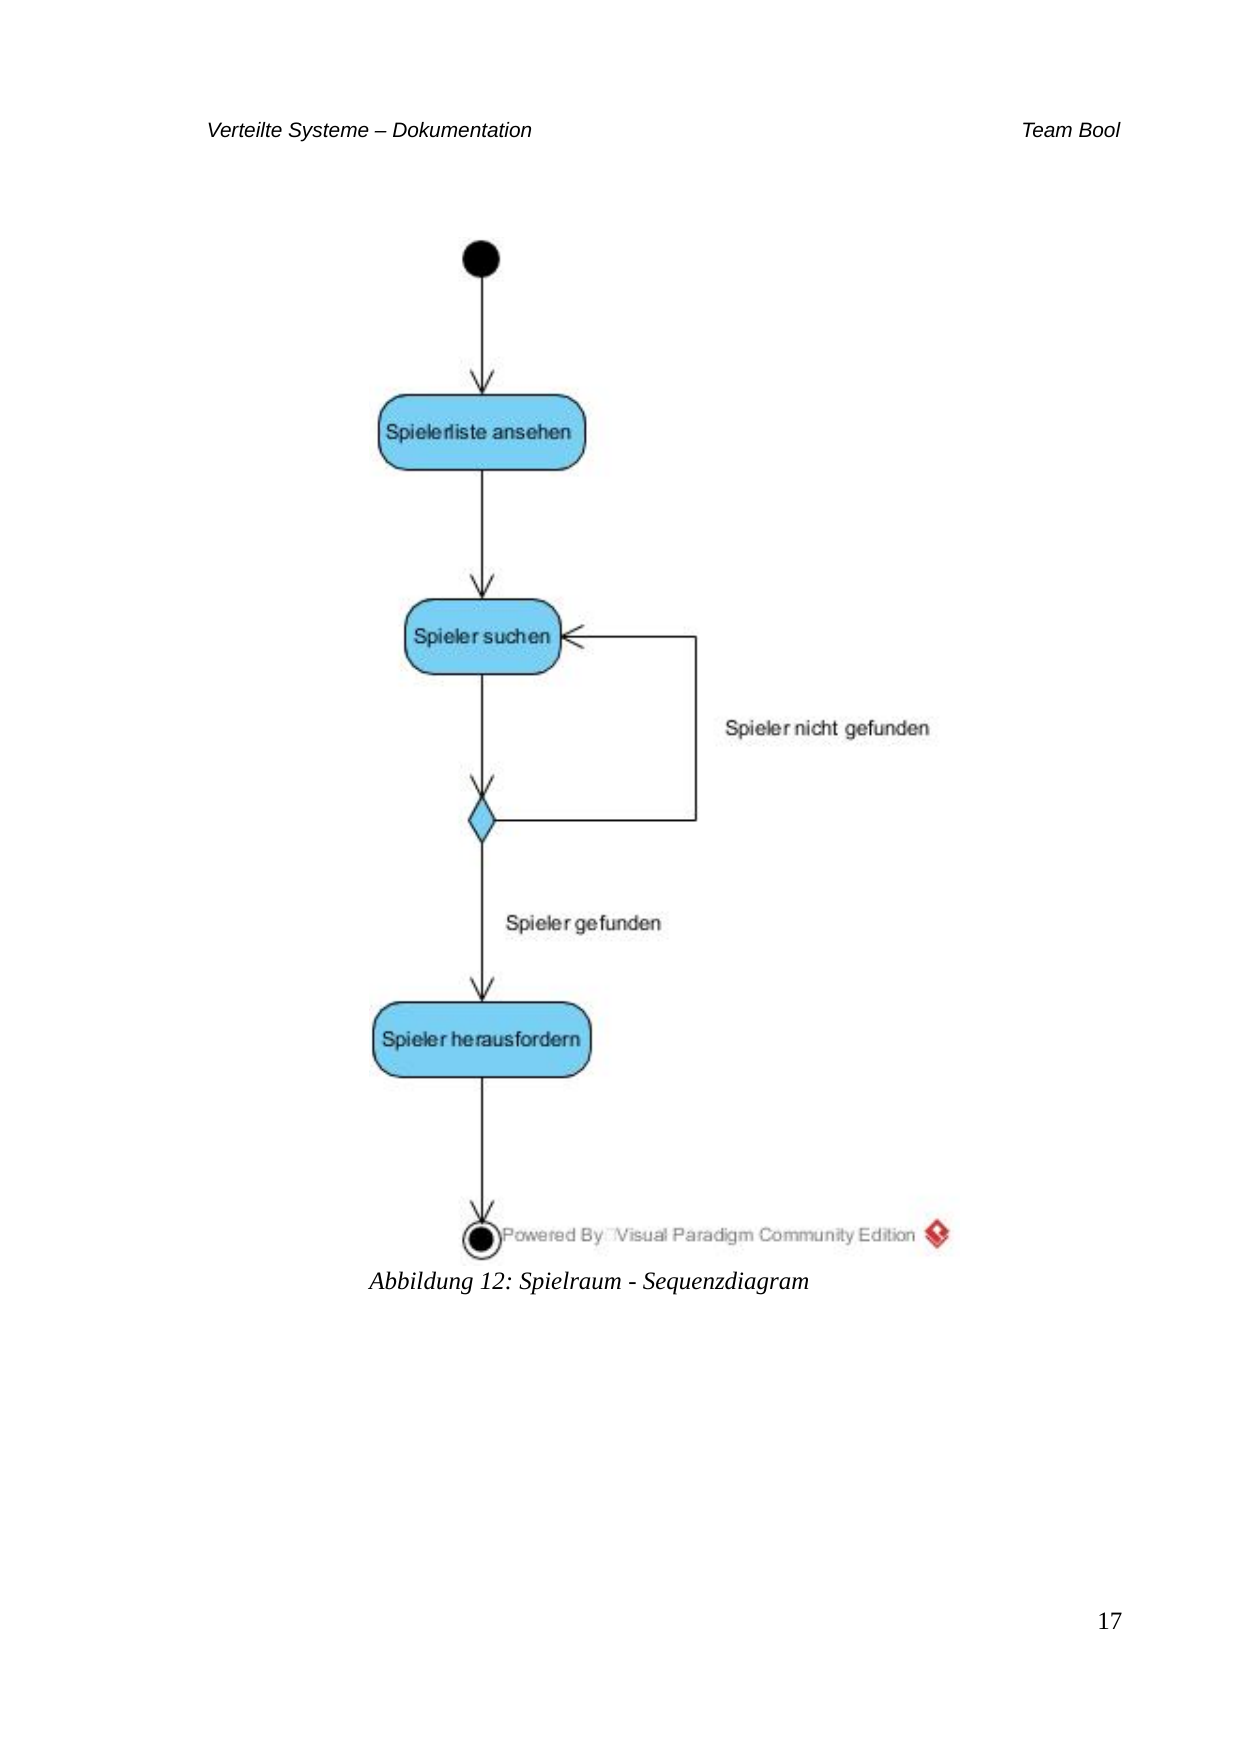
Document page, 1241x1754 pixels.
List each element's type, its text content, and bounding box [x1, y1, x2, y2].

text Abbildung 12: Spielraum - Sequenzdiagram [369, 1266, 960, 1294]
picture [369, 237, 960, 1266]
